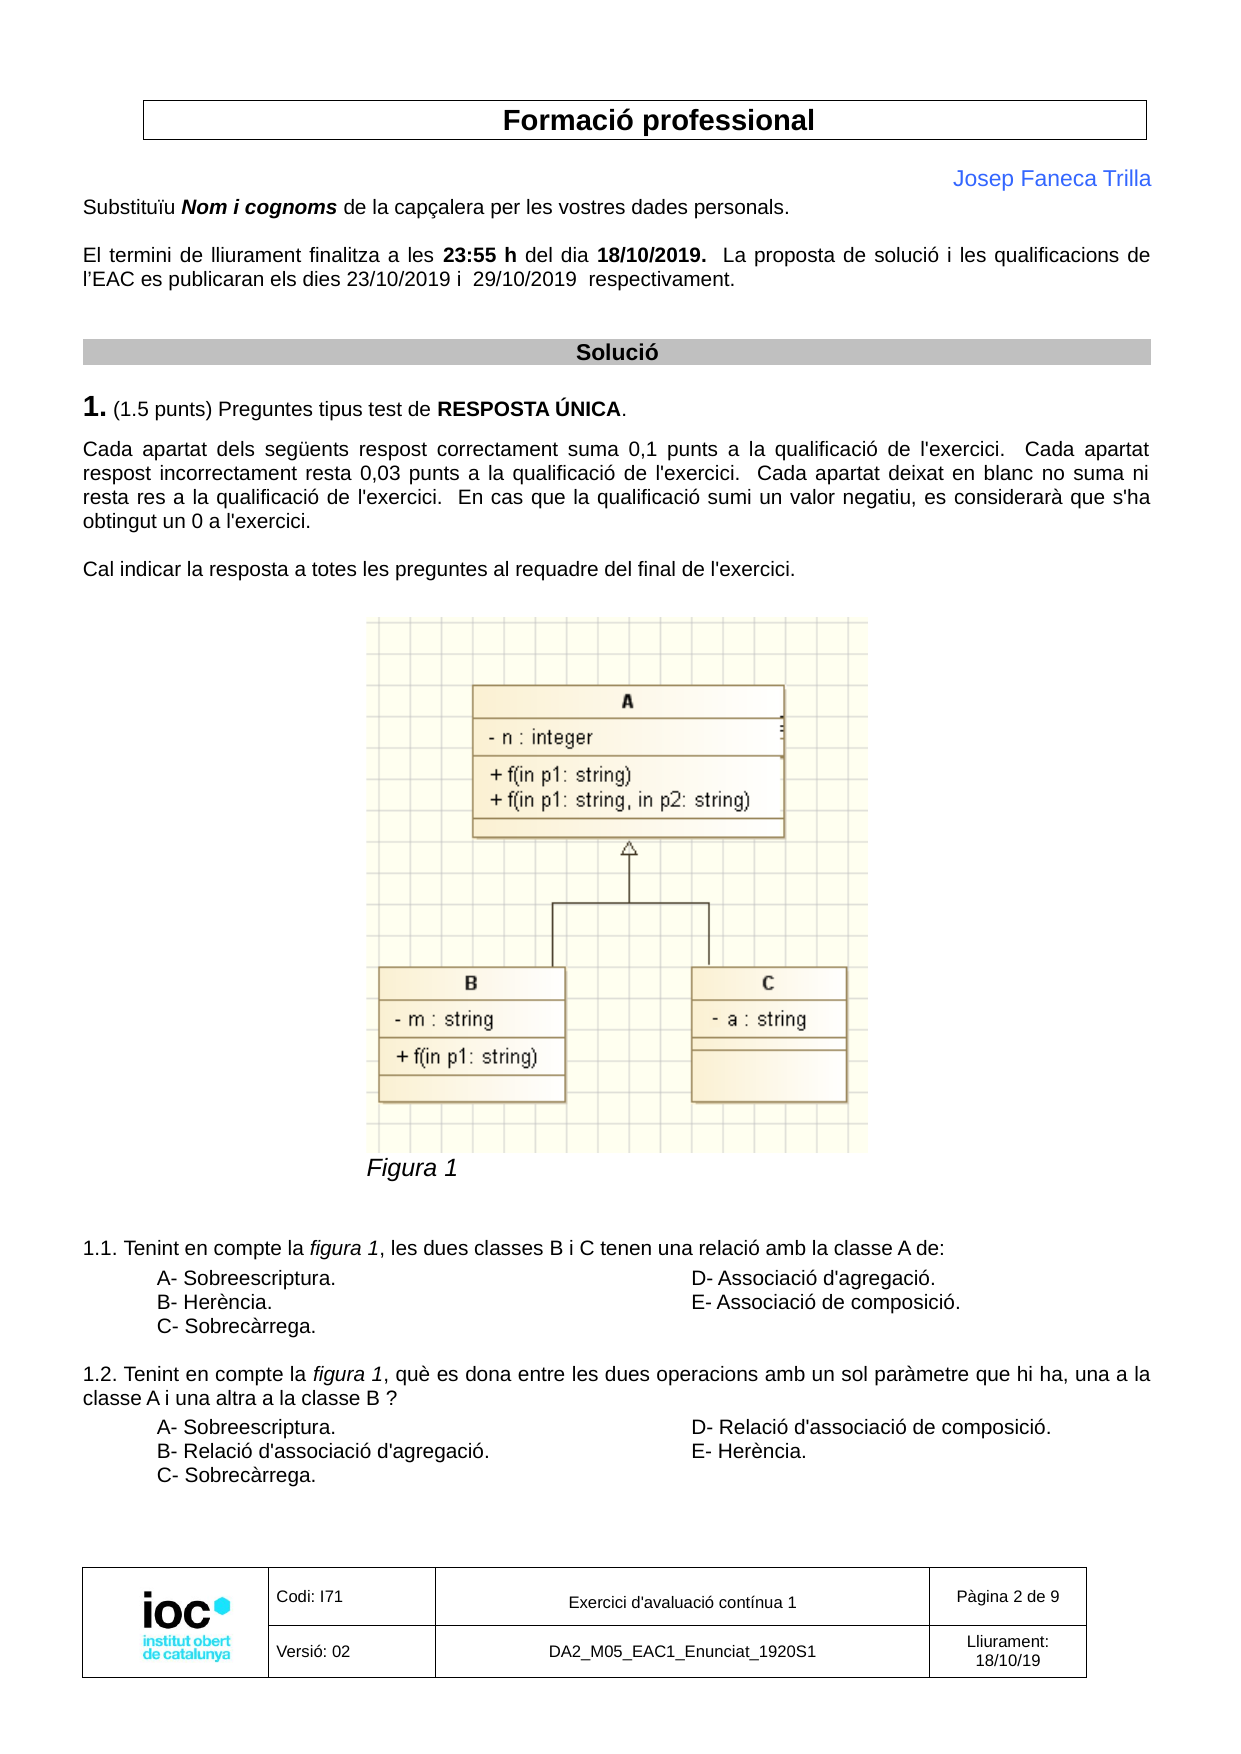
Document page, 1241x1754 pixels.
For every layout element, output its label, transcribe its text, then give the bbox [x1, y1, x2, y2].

text 1.2. Tenint en compte la figura 1, què es dona entre les dues operacions amb un sol paràmetre que hi ha, una a la classe A i una altra a la classe B ? [83, 1361, 1151, 1409]
text A- Sobreescriptura. [157, 1266, 617, 1289]
text Cada apartat dels següents respost correctament suma 0,1 punts a la qualificació de l'exercici. Cada apartat respost incorrectament resta 0,03 punts a la qualificació de l'exercici. Cada apartat deixat en blanc no suma ni resta res a la qualificació de l'exercici. En cas que la qualificació sumi un valor negatiu, es considerarà que s'ha obtingut un 0 a l'exercici. [83, 437, 1151, 533]
picture [130, 1577, 244, 1673]
picture [366, 617, 868, 1153]
text C- Sobrecàrrega. [157, 1313, 617, 1337]
text El termini de lliurament finalitza a les 23:55 h del dia 18/10/2019. La proposta de solució i les qualificacions de l’EAC es publicaran els dies 23/10/2019 i 29/10/2019 respectivament. [83, 243, 1151, 291]
text D- Relació d'associació de composició. [691, 1415, 1151, 1439]
text 1. (1.5 punts) Preguntes tipus test de RESPOSTA ÚNICA. [83, 389, 1151, 422]
text B- Relació d'associació d'agregació. [157, 1439, 617, 1463]
text E- Associació de composició. [691, 1289, 1151, 1313]
text C- Sobrecàrrega. [157, 1463, 617, 1487]
text Substituïu Nom i cognoms de la capçalera per les vostres dades personals. [83, 195, 1151, 219]
text Figura 1 [366, 1153, 868, 1182]
text A- Sobreescriptura. [157, 1415, 617, 1439]
text D- Associació d'agregació. [691, 1266, 1151, 1289]
text Solució [83, 339, 1151, 365]
text E- Herència. [691, 1439, 1151, 1463]
text Cal indicar la resposta a totes les preguntes al requadre del final de l'exercici. [83, 557, 1151, 581]
text 1.1. Tenint en compte la figura 1, les dues classes B i C tenen una relació amb la classe A de: [83, 1236, 1151, 1259]
text B- Herència. [157, 1289, 617, 1313]
